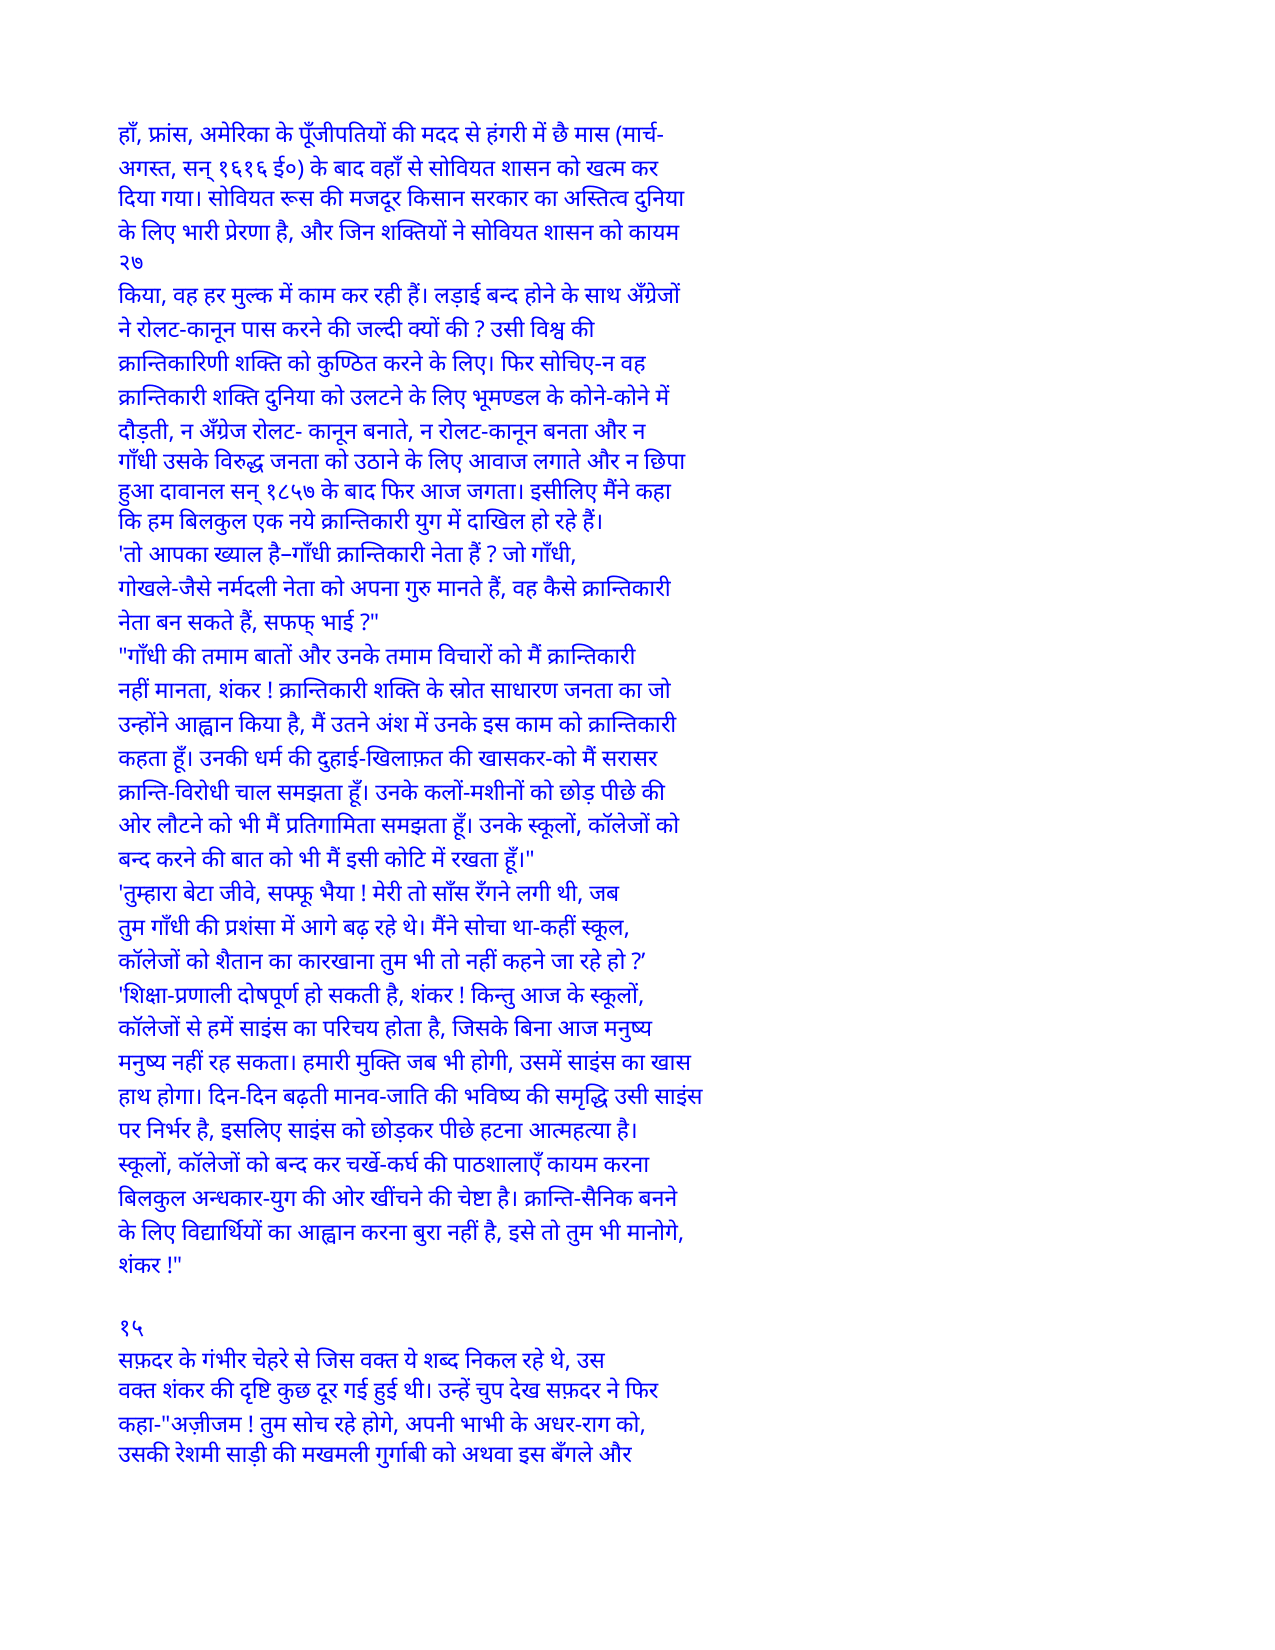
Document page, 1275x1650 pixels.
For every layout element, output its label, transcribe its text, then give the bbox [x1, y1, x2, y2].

text १५ [118, 1314, 1157, 1344]
text 'शिक्षा-प्रणाली दोषपूर्ण हो सकती है, शंकर ! किन्तु आज के स्कूलों, [118, 978, 1157, 1012]
text ओर लौटने को भी मैं प्रतिगामिता समझता हूँ। उनके स्कूलों, कॉलेजों को [118, 809, 1157, 843]
text ने रोलट-कानून पास करने की जल्दी क्यों की ? उसी विश्व की [118, 313, 1157, 347]
text गोखले-जैसे नर्मदली नेता को अपना गुरु मानते हैं, वह कैसे क्रान्तिकारी [118, 572, 1157, 606]
text क्रान्तिकारी शक्ति दुनिया को उलटने के लिए भूमण्डल के कोने-कोने में [118, 381, 1157, 415]
text पर निर्भर है, इसलिए साइंस को छोड़कर पीछे हटना आत्महत्या है। [118, 1114, 1157, 1148]
text २७ [118, 249, 1157, 279]
text कि हम बिलकुल एक नये क्रान्तिकारी युग में दाखिल हो रहे हैं। [118, 508, 1157, 538]
text क्रान्ति-विरोधी चाल समझता हूँ। उनके कलों-मशीनों को छोड़ पीछे की [118, 775, 1157, 809]
text उसकी रेशमी साड़ी की मखमली गुर्गाबी को अथवा इस बँगले और [118, 1442, 1157, 1472]
text उन्होंने आह्वान किया है, मैं उतने अंश में उनके इस काम को क्रान्तिकारी [118, 708, 1157, 742]
text मनुष्य नहीं रह सकता। हमारी मुक्ति जब भी होगी, उसमें साइंस का खास [118, 1046, 1157, 1080]
text दौड़ती, न अँग्रेज रोलट- कानून बनाते, न रोलट-कानून बनता और न [118, 415, 1157, 449]
text कहता हूँ। उनकी धर्म की दुहाई-खिलाफ़त की खासकर-को मैं सरासर [118, 742, 1157, 775]
text बिलकुल अन्धकार-युग की ओर खींचने की चेष्टा है। क्रान्ति-सैनिक बनने [118, 1182, 1157, 1216]
text स्कूलों, कॉलेजों को बन्द कर चर्खे-कर्घ की पाठशालाएँ कायम करना [118, 1148, 1157, 1182]
text के लिए विद्यार्थियों का आह्वान करना बुरा नहीं है, इसे तो तुम भी मानोगे, [118, 1216, 1157, 1249]
text 'तुम्हारा बेटा जीवे, सफ्फू भैया ! मेरी तो साँस रँगने लगी थी, जब [118, 877, 1157, 911]
text कॉलेजों को शैतान का कारखाना तुम भी तो नहीं कहने जा रहे हो ?’ [118, 945, 1157, 978]
text वक्त शंकर की दृष्टि कुछ दूर गई हुई थी। उन्हें चुप देख सफ़दर ने फिर [118, 1378, 1157, 1408]
text हाँ, फ्रांस, अमेरिका के पूँजीपतियों की मदद से हंगरी में छै मास (मार्च- [118, 118, 1157, 152]
text बन्द करने की बात को भी मैं इसी कोटि में रखता हूँ।" [118, 843, 1157, 877]
text हुआ दावानल सन् १८५७ के बाद फिर आज जगता। इसीलिए मैंने कहा [118, 479, 1157, 508]
text नेता बन सकते हैं, सफफ् भाई ?" [118, 606, 1157, 640]
text 'तो आपका ख्याल है–गाँधी क्रान्तिकारी नेता हैं ? जो गाँधी, [118, 538, 1157, 572]
text के लिए भारी प्रेरणा है, और जिन शक्तियों ने सोवियत शासन को कायम [118, 216, 1157, 249]
text कॉलेजों से हमें साइंस का परिचय होता है, जिसके बिना आज मनुष्य [118, 1012, 1157, 1046]
text तुम गाँधी की प्रशंसा में आगे बढ़ रहे थे। मैंने सोचा था-कहीं स्कूल, [118, 911, 1157, 945]
text "गाँधी की तमाम बातों और उनके तमाम विचारों को मैं क्रान्तिकारी [118, 640, 1157, 674]
text दिया गया। सोवियत रूस की मजदूर किसान सरकार का अस्तित्व दुनिया [118, 186, 1157, 216]
text किया, वह हर मुल्क में काम कर रही हैं। लड़ाई बन्द होने के साथ अँग्रेजों [118, 279, 1157, 313]
text नहीं मानता, शंकर ! क्रान्तिकारी शक्ति के स्रोत साधारण जनता का जो [118, 674, 1157, 708]
text अगस्त, सन् १६१६ ई०) के बाद वहाँ से सोवियत शासन को खत्म कर [118, 152, 1157, 186]
text सफ़दर के गंभीर चेहरे से जिस वक्त ये शब्द निकल रहे थे, उस [118, 1344, 1157, 1378]
text कहा-"अज़ीजम ! तुम सोच रहे होगे, अपनी भाभी के अधर-राग को, [118, 1408, 1157, 1442]
text हाथ होगा। दिन-दिन बढ़ती मानव-जाति की भविष्य की समृद्धि उसी साइंस [118, 1080, 1157, 1114]
text क्रान्तिकारिणी शक्ति को कुण्ठित करने के लिए। फिर सोचिए-न वह [118, 347, 1157, 381]
text शंकर !" [118, 1249, 1157, 1283]
text गाँधी उसके विरुद्ध जनता को उठाने के लिए आवाज लगाते और न छिपा [118, 449, 1157, 479]
